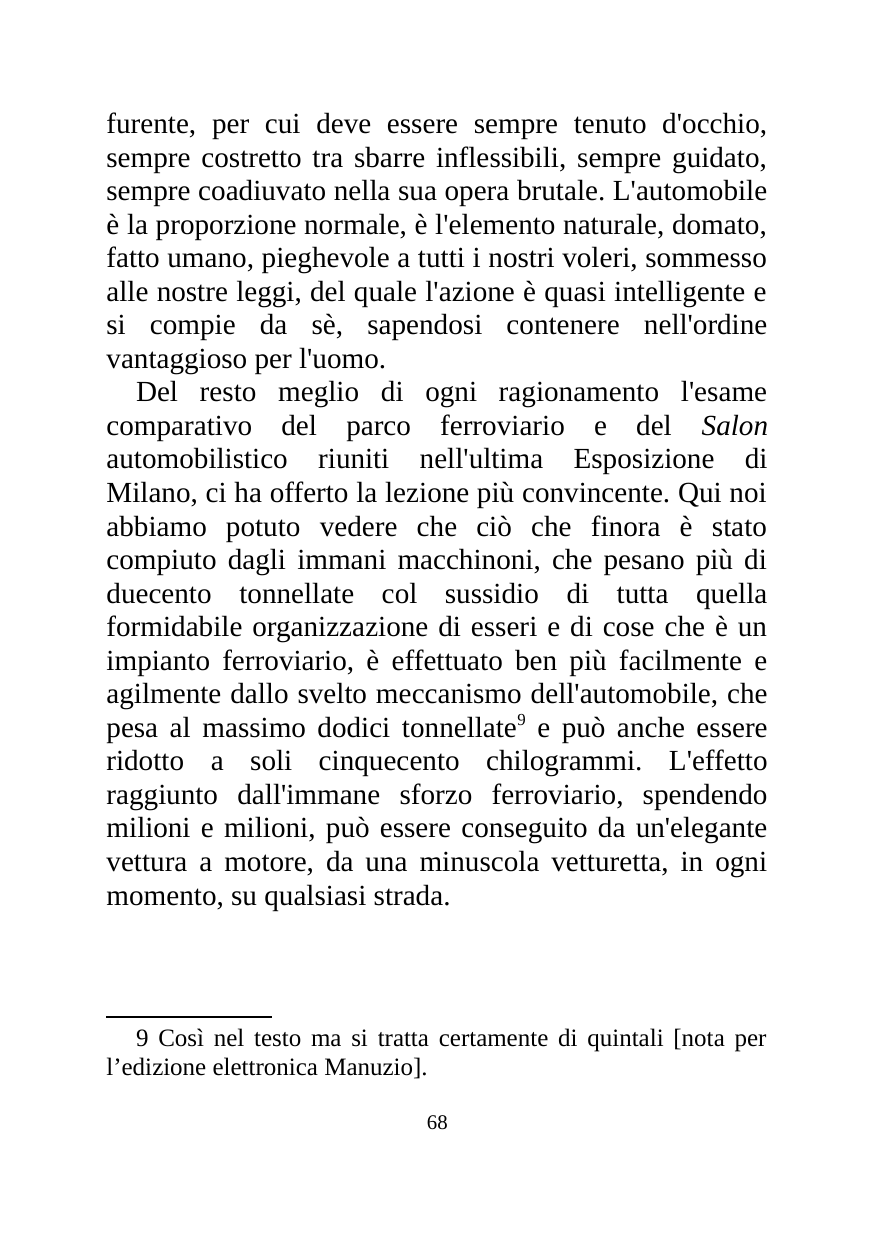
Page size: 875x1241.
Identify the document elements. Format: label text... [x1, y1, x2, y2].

text furente, per cui deve essere sempre tenuto d'occhio, sempre costretto tra sbarre inflessibili, sempre guidato, sempre coadiuvato nella sua opera brutale. L'automobile è la proporzione normale, è l'elemento naturale, domato, fatto umano, pieghevole a tutti i nostri voleri, sommesso alle nostre leggi, del quale l'azione è quasi intelligente e si compie da sè, sapendosi contenere nell'ordine vantaggioso per l'uomo. [106, 106, 768, 374]
text Così nel testo ma si tratta certamente di quintali [nota per l’edizione elettronica Manuzio]. [106, 1023, 768, 1080]
text Del resto meglio di ogni ragionamento l'esame comparativo del parco ferroviario e del Salon automobilistico riuniti nell'ultima Esposizione di Milano, ci ha offerto la lezione più convincente. Qui noi abbiamo potuto vedere che ciò che finora è stato compiuto dagli immani macchinoni, che pesano più di duecento tonnellate col sussidio di tutta quella formidabile organizzazione di esseri e di cose che è un impianto ferroviario, è effettuato ben più facilmente e agilmente dallo svelto meccanismo dell'automobile, che pesa al massimo dodici tonnellate e può anche essere ridotto a soli cinquecento chilogrammi. L'effetto raggiunto dall'immane sforzo ferroviario, spendendo milioni e milioni, può essere conseguito da un'elegante vettura a motore, da una minuscola vetturetta, in ogni momento, su qualsiasi strada. [106, 374, 768, 911]
